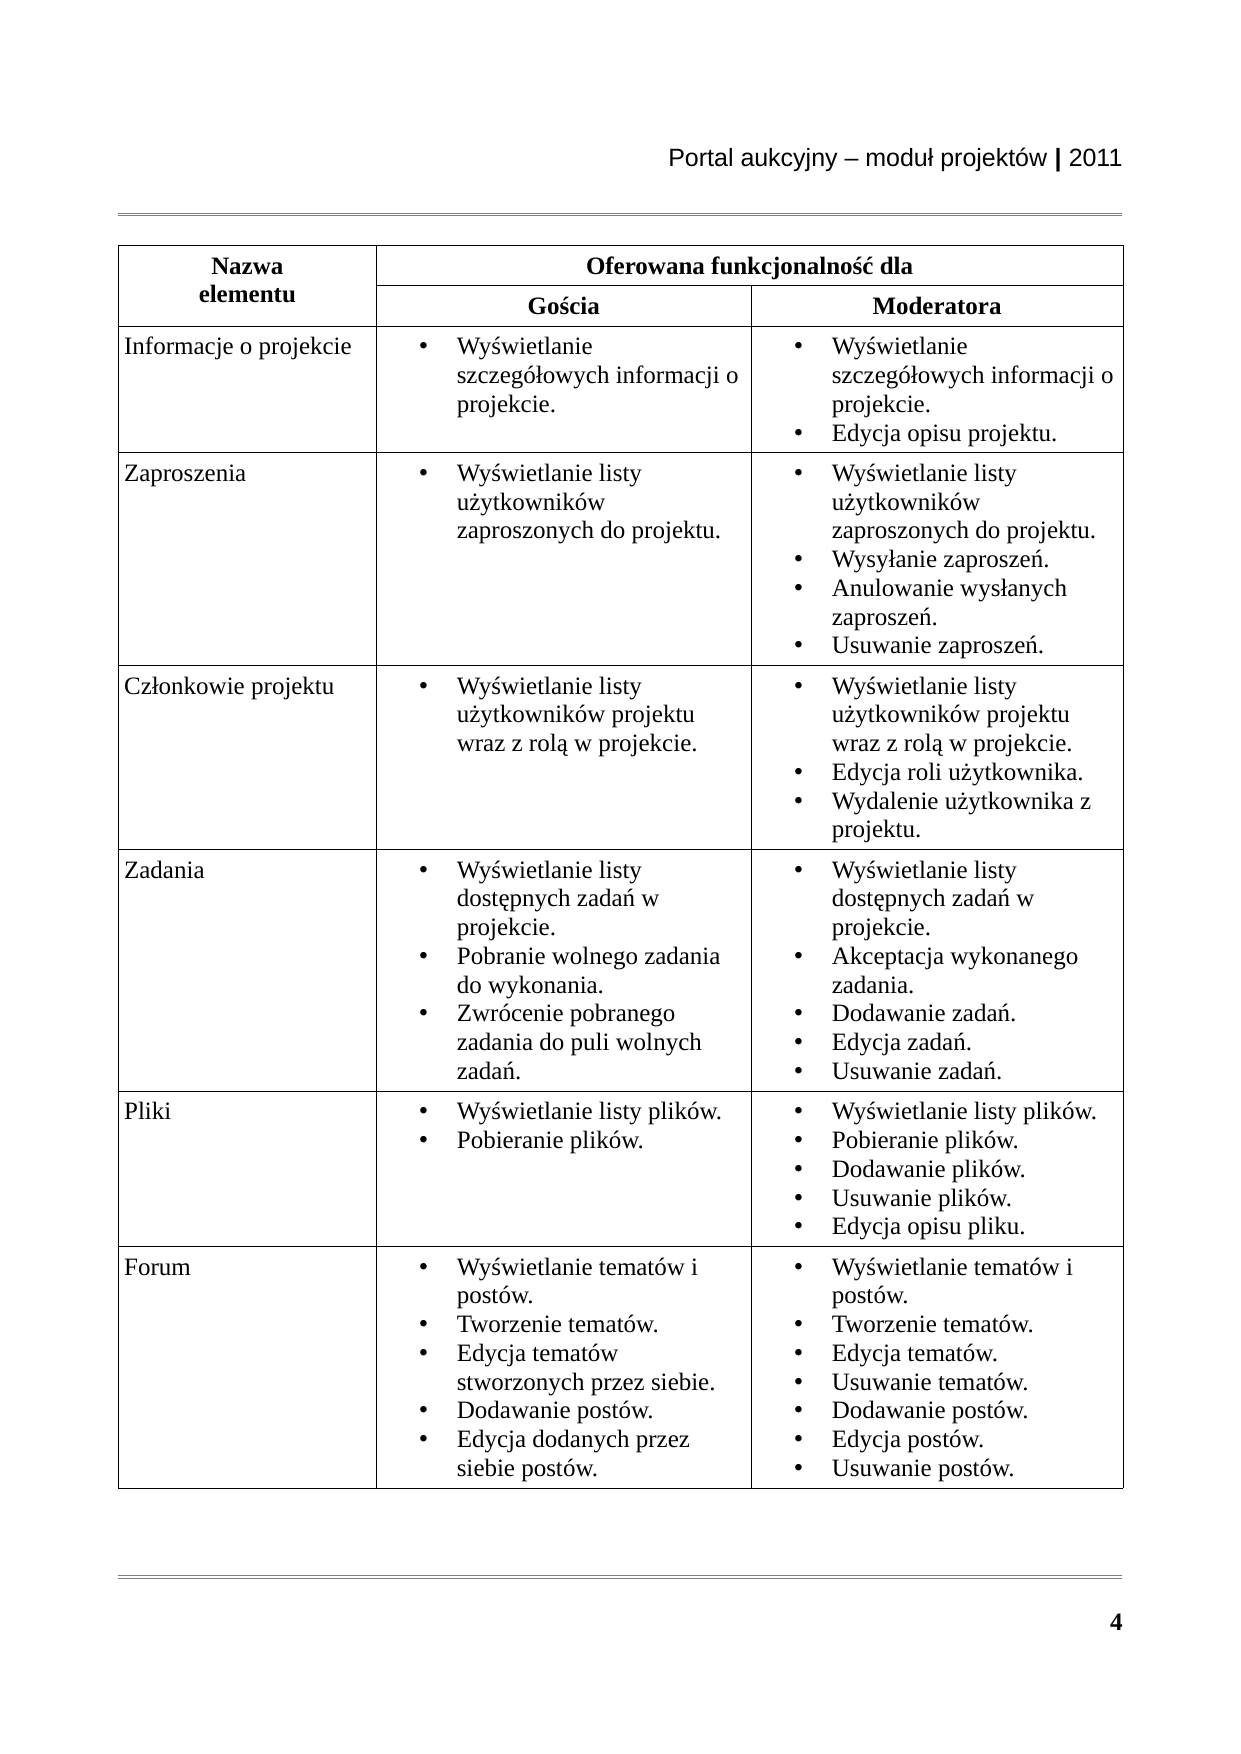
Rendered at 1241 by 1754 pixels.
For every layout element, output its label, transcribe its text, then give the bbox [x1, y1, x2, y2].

table_cell Wyświetlanie listy użytkowników projektu wraz z rolą w projekcie. [377, 666, 751, 849]
table_cell Wyświetlanie szczegółowych informacji o projekcie. [377, 327, 751, 452]
table_cell Wyświetlanie listy użytkowników zaproszonych do projektu. Wysyłanie zaproszeń. Anulowanie wysłanych zaproszeń. Usuwanie zaproszeń. [752, 453, 1123, 665]
table_cell Zadania [119, 850, 376, 1091]
table_cell Wyświetlanie tematów i postów. Tworzenie tematów. Edycja tematów stworzonych przez siebie. Dodawanie postów. Edycja dodanych przez siebie postów. [377, 1247, 751, 1487]
table_cell Wyświetlanie tematów i postów. Tworzenie tematów. Edycja tematów. Usuwanie tematów. Dodawanie postów. Edycja postów. Usuwanie postów. [752, 1247, 1123, 1487]
table_cell Wyświetlanie listy dostępnych zadań w projekcie. Akceptacja wykonanego zadania. Dodawanie zadań. Edycja zadań. Usuwanie zadań. [752, 850, 1123, 1091]
table_cell Wyświetlanie listy plików. Pobieranie plików. [377, 1092, 751, 1246]
table_cell Wyświetlanie listy użytkowników projektu wraz z rolą w projekcie. Edycja roli użytkownika. Wydalenie użytkownika z projektu. [752, 666, 1123, 849]
table_cell Wyświetlanie szczegółowych informacji o projekcie. Edycja opisu projektu. [752, 327, 1123, 452]
table_cell Wyświetlanie listy plików. Pobieranie plików. Dodawanie plików. Usuwanie plików. Edycja opisu pliku. [752, 1092, 1123, 1246]
table_cell Moderatora [752, 286, 1123, 326]
table_cell Zaproszenia [119, 453, 376, 665]
table_cell Forum [119, 1247, 376, 1487]
table_cell Informacje o projekcie [119, 327, 376, 452]
table_cell Wyświetlanie listy użytkowników zaproszonych do projektu. [377, 453, 751, 665]
table_header Oferowana funkcjonalność dla [377, 246, 1123, 285]
table_cell Pliki [119, 1092, 376, 1246]
table_cell Członkowie projektu [119, 666, 376, 849]
table_header Nazwa elementu [119, 246, 376, 326]
table_cell Wyświetlanie listy dostępnych zadań w projekcie. Pobranie wolnego zadania do wykonania. Zwrócenie pobranego zadania do puli wolnych zadań. [377, 850, 751, 1091]
table_cell Gościa [377, 286, 751, 326]
